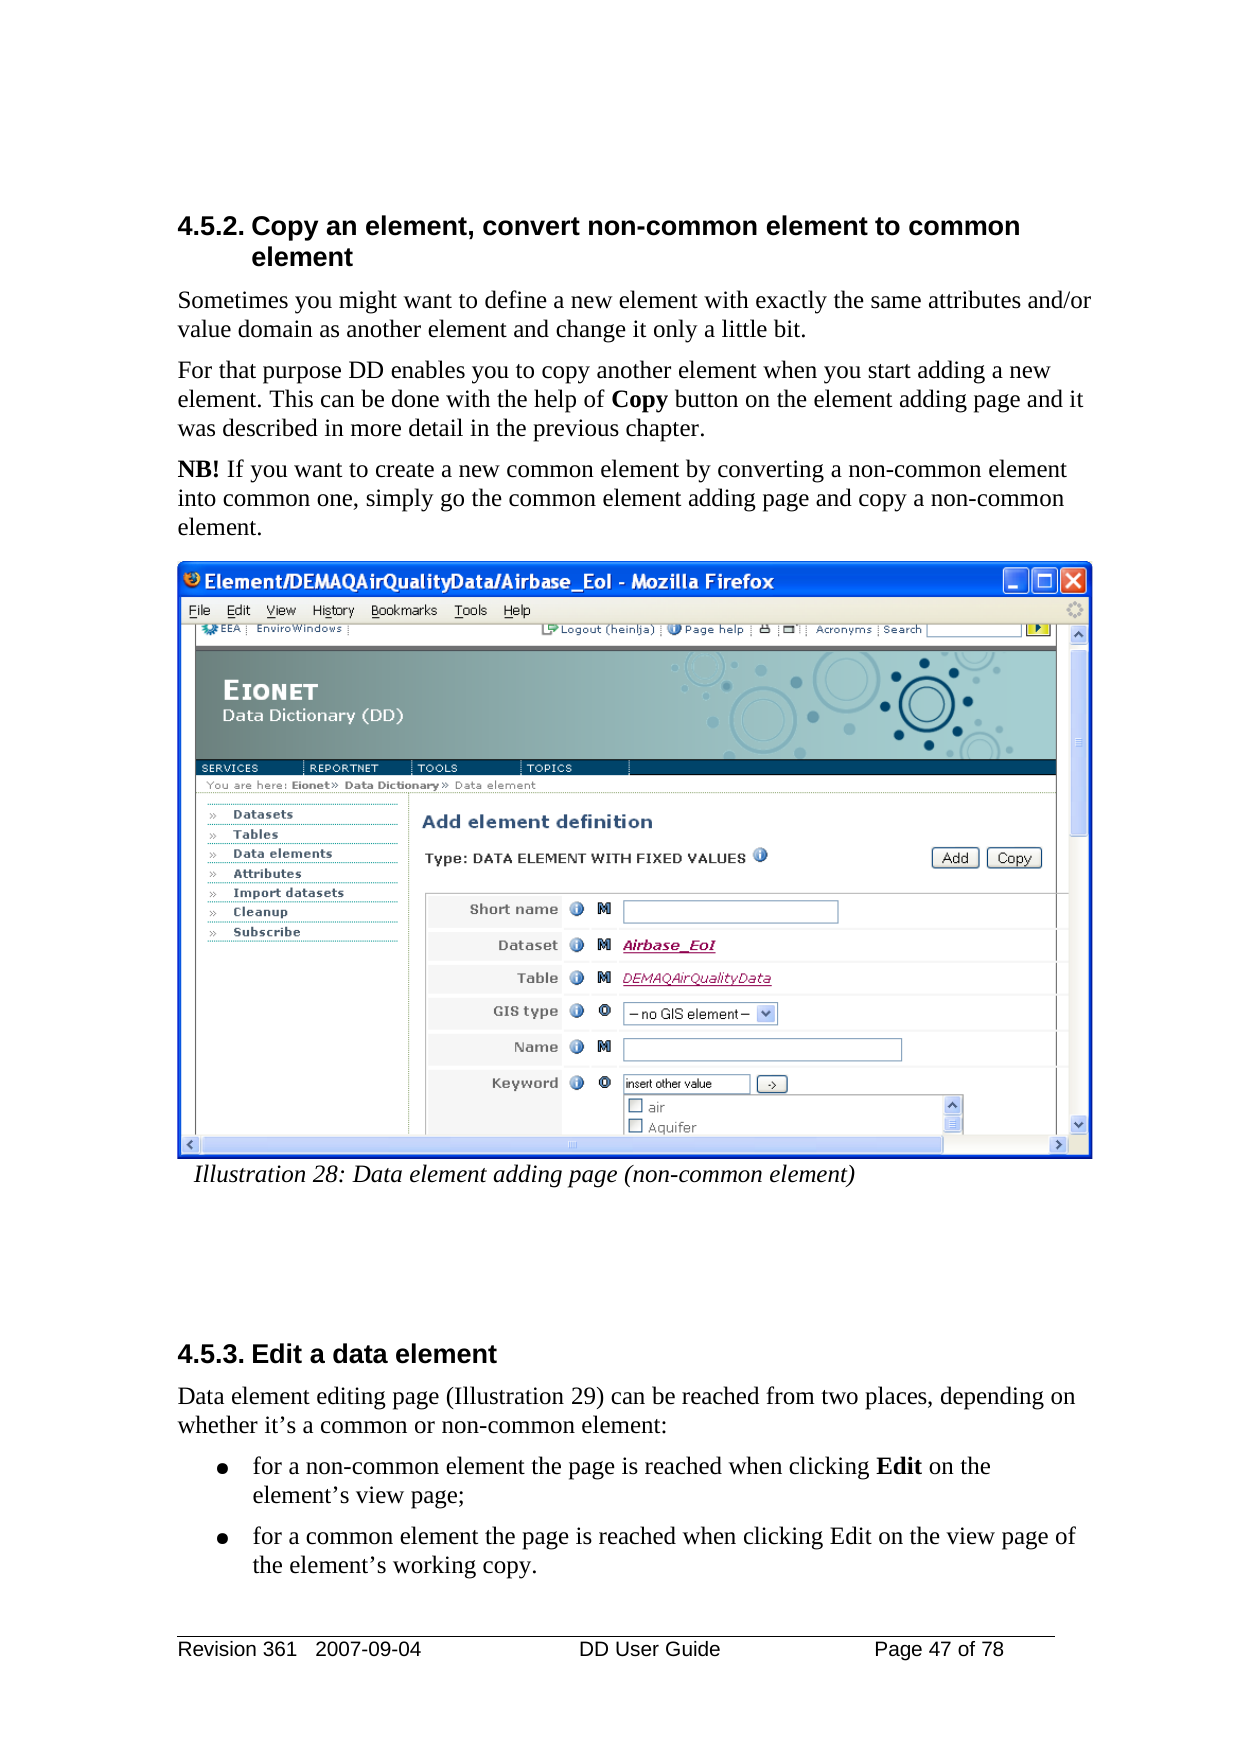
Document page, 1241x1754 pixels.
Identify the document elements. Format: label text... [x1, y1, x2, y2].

subtitle Edit a data element [177, 1338, 1092, 1369]
list for a common element the page is reached when clicking Edit on the view page of the element’s working copy. [215, 1521, 1092, 1579]
text For that purpose DD enables you to copy another element when you start adding a new element. This can be done with the help of Copy button on the element adding page and it was described in more detail in the previous chapter. [177, 355, 1092, 442]
text NB! If you want to create a new common element by converting a non-common element into common one, simply go the common element adding page and copy a non-common element. [177, 454, 1092, 541]
subtitle Copy an element, convert non-common element to common element [177, 210, 1092, 272]
picture [177, 561, 1093, 1159]
text Illustration 28: Data element adding page (non-common element) [194, 1159, 1076, 1188]
list for a non-common element the page is reached when clicking Edit on the element’s view page; [215, 1451, 1092, 1509]
text Data element editing page (Illustration 29) can be reached from two places, depending on whether it’s a common or non-common element: [177, 1381, 1092, 1439]
text Sometimes you might want to define a new element with exactly the same attributes and/or value domain as another element and change it only a little bit. [177, 285, 1092, 343]
